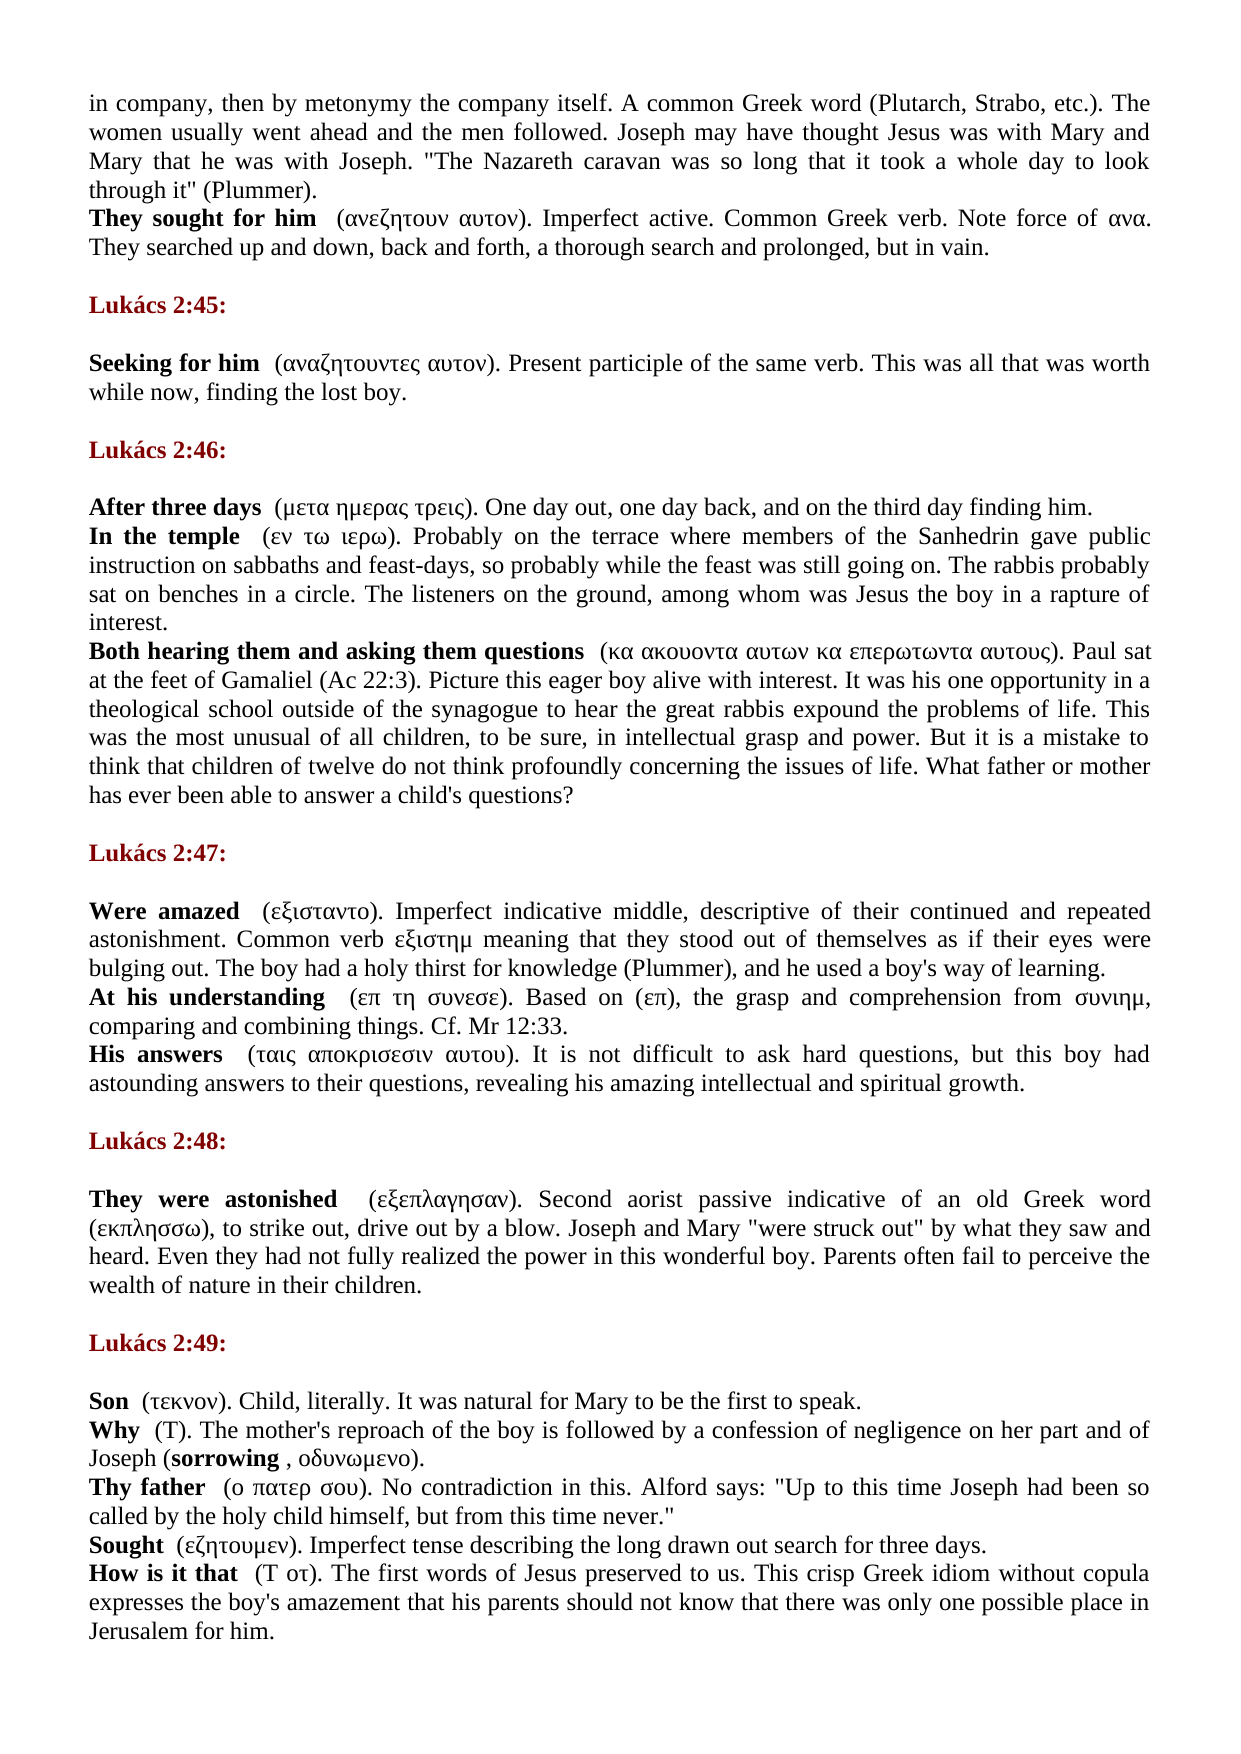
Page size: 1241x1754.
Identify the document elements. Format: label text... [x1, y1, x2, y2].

text Were amazed (εξισταντο). Imperfect indicative middle, descriptive of their continued and repeated astonishment. Common verb εξιστημ meaning that they stood out of themselves as if their eyes were bulging out. The boy had a holy thirst for knowledge (Plummer), and he used a boy's way of learning. [88, 896, 1152, 982]
text Lukács 2:47: [88, 838, 1152, 867]
text At his understanding (επ τη συνεσε). Based on (επ), the grasp and comprehension from συνιημ, comparing and combining things. Cf. Mr 12:33. [88, 982, 1152, 1039]
text How is it that (Τ οτ). The first words of Jesus preserved to us. This crisp Greek idiom without copula expresses the boy's amazement that his parents should not know that there was only one possible place in Jerusalem for him. [88, 1558, 1152, 1645]
text Both hearing them and asking them questions (κα ακουοντα αυτων κα επερωτωντα αυτους). Paul sat at the feet of Gamaliel (Ac 22:3). Picture this eager boy alive with interest. It was his one opportunity in a theological school outside of the synagogue to hear the great rabbis expound the problems of life. This was the most unusual of all children, to be sure, in intellectual grasp and power. But it is a mistake to think that children of twelve do not think profoundly concerning the issues of life. What father or mother has ever been able to answer a child's questions? [88, 636, 1152, 809]
text Lukács 2:48: [88, 1126, 1152, 1155]
text Lukács 2:46: [88, 435, 1152, 464]
text They were astonished (εξεπλαγησαν). Second aorist passive indicative of an old Greek word (εκπλησσω), to strike out, drive out by a blow. Joseph and Mary "were struck out" by what they saw and heard. Even they had not fully realized the power in this wonderful boy. Parents often fail to perceive the wealth of nature in their children. [88, 1184, 1152, 1299]
text Seeking for him (αναζητουντες αυτον). Present participle of the same verb. This was all that was worth while now, finding the lost boy. [88, 348, 1152, 406]
text Lukács 2:49: [88, 1328, 1152, 1357]
text Why (Τ). The mother's reproach of the boy is followed by a confession of negligence on her part and of Joseph (sorrowing , οδυνωμενο). [88, 1415, 1152, 1472]
text They sought for him (ανεζητουν αυτον). Imperfect active. Common Greek verb. Note force of ανα. They searched up and down, back and forth, a thorough search and prolonged, but in vain. [88, 203, 1152, 261]
text in company, then by metonymy the company itself. A common Greek word (Plutarch, Strabo, etc.). The women usually went ahead and the men followed. Joseph may have thought Jesus was with Mary and Mary that he was with Joseph. "The Nazareth caravan was so long that it took a whole day to look through it" (Plummer). [88, 88, 1152, 203]
text Sought (εζητουμεν). Imperfect tense describing the long drawn out search for three days. [88, 1530, 1152, 1558]
text Lukács 2:45: [88, 291, 1152, 319]
text After three days (μετα ημερας τρεις). One day out, one day back, and on the third day finding him. [88, 492, 1152, 521]
text In the temple (εν τω ιερω). Probably on the terrace where members of the Sanhedrin gave public instruction on sabbaths and feast-days, so probably while the feast was still going on. The rabbis probably sat on benches in a circle. The listeners on the ground, among whom was Jesus the boy in a rapture of interest. [88, 521, 1152, 636]
text Thy father (ο πατερ σου). No contradiction in this. Alford says: "Up to this time Joseph had been so called by the holy child himself, but from this time never." [88, 1472, 1152, 1530]
text His answers (ταις αποκρισεσιν αυτου). It is not difficult to ask hard questions, but this boy had astounding answers to their questions, revealing his amazing intellectual and spiritual growth. [88, 1039, 1152, 1097]
text Son (τεκνον). Child, literally. It was natural for Mary to be the first to speak. [88, 1386, 1152, 1415]
